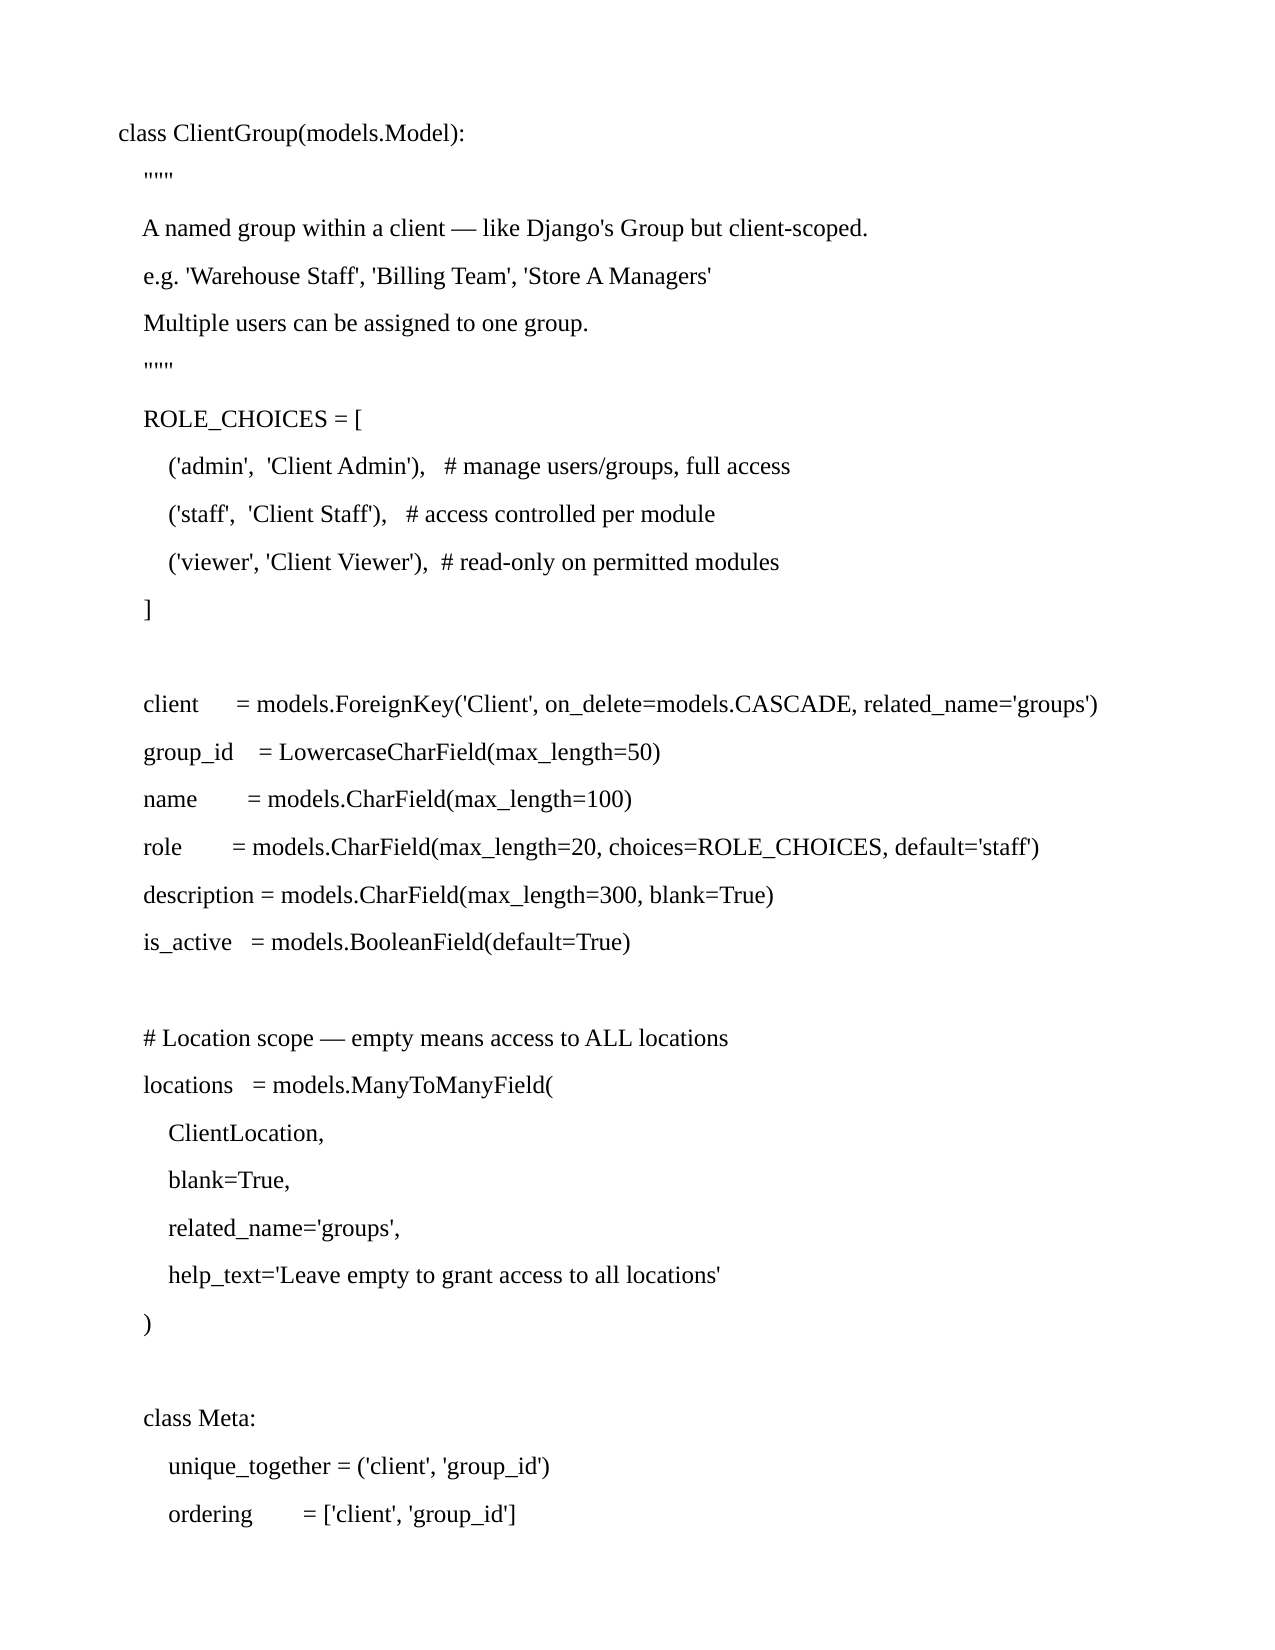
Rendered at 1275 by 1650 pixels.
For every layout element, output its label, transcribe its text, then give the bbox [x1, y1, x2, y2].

text """ [118, 356, 1157, 385]
text Multiple users can be assigned to one group. [118, 308, 1157, 337]
text # Location scope — empty means access to ALL locations [118, 1023, 1157, 1051]
text e.g. 'Warehouse Staff', 'Billing Team', 'Store A Managers' [118, 261, 1157, 290]
text unique_together = ('client', 'group_id') [118, 1451, 1157, 1480]
text """ [118, 166, 1157, 194]
text locations = models.ManyToManyField( [118, 1070, 1157, 1099]
text ClientLocation, [118, 1118, 1157, 1147]
text class Meta: [118, 1403, 1157, 1432]
text role = models.CharField(max_length=20, choices=ROLE_CHOICES, default='staff') [118, 832, 1157, 861]
text client = models.ForeignKey('Client', on_delete=models.CASCADE, related_name='groups') [118, 689, 1157, 718]
text ordering = ['client', 'group_id'] [118, 1499, 1157, 1527]
text name = models.CharField(max_length=100) [118, 784, 1157, 813]
text ROLE_CHOICES = [ [118, 404, 1157, 432]
text blank=True, [118, 1165, 1157, 1194]
text group_id = LowercaseCharField(max_length=50) [118, 737, 1157, 766]
text related_name='groups', [118, 1213, 1157, 1242]
text ('admin', 'Client Admin'), # manage users/groups, full access [118, 451, 1157, 480]
text A named group within a client — like Django's Group but client-scoped. [118, 213, 1157, 242]
text help_text='Leave empty to grant access to all locations' [118, 1261, 1157, 1289]
text ] [118, 594, 1157, 623]
text ('viewer', 'Client Viewer'), # read-only on permitted modules [118, 547, 1157, 575]
text is_active = models.BooleanField(default=True) [118, 927, 1157, 956]
text ) [118, 1308, 1157, 1337]
text class ClientGroup(models.Model): [118, 118, 1157, 147]
text description = models.CharField(max_length=300, blank=True) [118, 880, 1157, 908]
text ('staff', 'Client Staff'), # access controlled per module [118, 499, 1157, 528]
